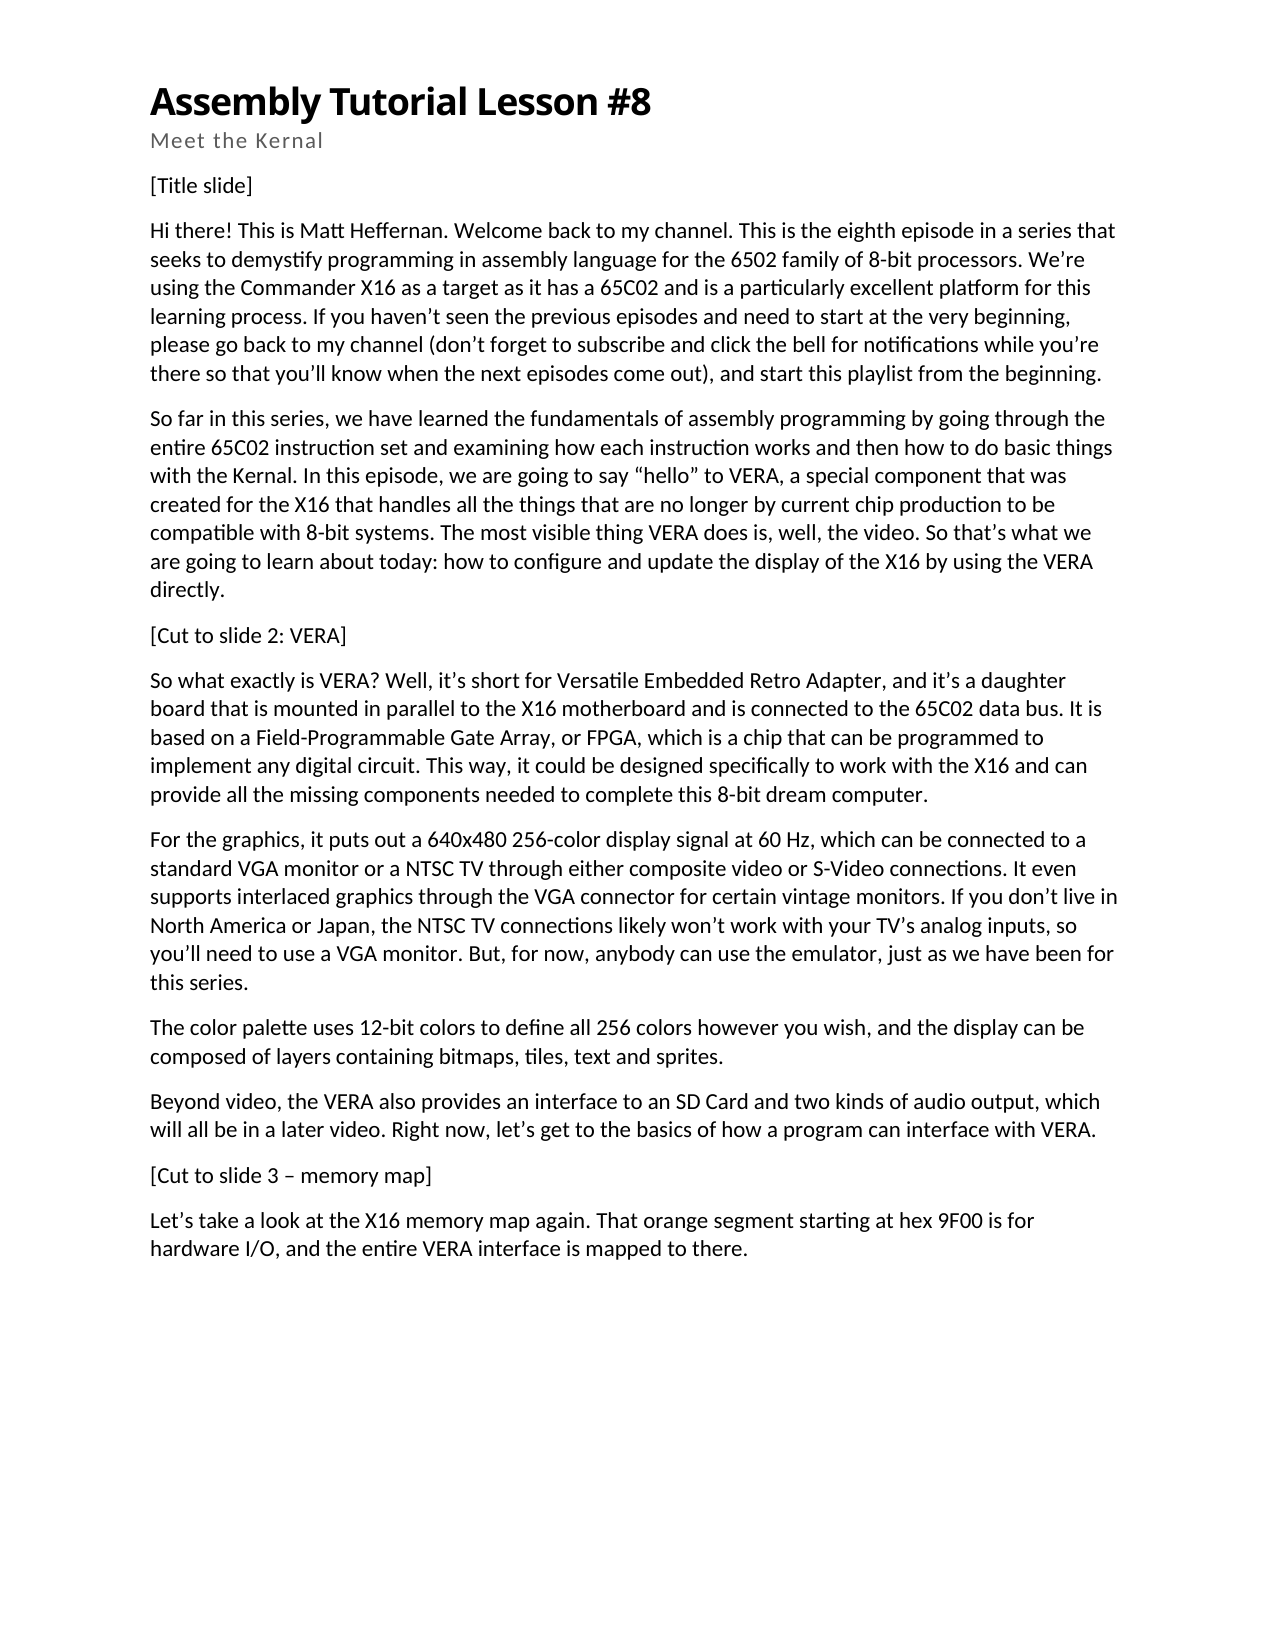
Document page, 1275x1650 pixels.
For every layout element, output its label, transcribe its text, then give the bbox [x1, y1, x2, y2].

text So what exactly is VERA? Well, it’s short for Versatile Embedded Retro Adapter, and it’s a daughter board that is mounted in parallel to the X16 motherboard and is connected to the 65C02 data bus. It is based on a Field-Programmable Gate Array, or FPGA, which is a chip that can be programmed to implement any digital circuit. This way, it could be designed specifically to work with the X16 and can provide all the missing components needed to complete this 8-bit dream computer. [150, 666, 1125, 808]
text For the graphics, it puts out a 640x480 256-color display signal at 60 Hz, which can be connected to a standard VGA monitor or a NTSC TV through either composite video or S-Video connections. It even supports interlaced graphics through the VGA connector for certain vintage monitors. If you don’t live in North America or Japan, the NTSC TV connections likely won’t work with your TV’s analog inputs, so you’ll need to use a VGA monitor. But, for now, anybody can use the emulator, just as we have been for this series. [150, 825, 1125, 996]
text [Cut to slide 2: VERA] [150, 621, 1125, 649]
text Hi there! This is Matt Heffernan. Welcome back to my channel. This is the eighth episode in a series that seeks to demystify programming in assembly language for the 6502 family of 8-bit processors. We’re using the Commander X16 as a target as it has a 65C02 and is a particularly excellent platform for this learning process. If you haven’t seen the previous episodes and need to start at the very beginning, please go back to my channel (don’t forget to subscribe and click the bell for notifications while you’re there so that you’ll know when the next episodes come out), and start this playlist from the beginning. [150, 216, 1125, 387]
text The color palette uses 12-bit colors to define all 256 colors however you wish, and the display can be composed of layers containing bitmaps, tiles, text and sprites. [150, 1013, 1125, 1070]
text Let’s take a look at the X16 memory map again. That orange segment starting at hex 9F00 is for hardware I/O, and the entire VERA interface is mapped to there. [150, 1206, 1125, 1263]
text Beyond video, the VERA also provides an interface to an SD Card and two kinds of audio output, which will all be in a later video. Right now, let’s get to the basics of how a program can interface with VERA. [150, 1087, 1125, 1144]
text So far in this series, we have learned the fundamentals of assembly programming by going through the entire 65C02 instruction set and examining how each instruction works and then how to do basic things with the Kernal. In this episode, we are going to say “hello” to VERA, a special component that was created for the X16 that handles all the things that are no longer by current chip production to be compatible with 8-bit systems. The most visible thing VERA does is, well, the video. So that’s what we are going to learn about today: how to configure and update the display of the X16 by using the VERA directly. [150, 404, 1125, 604]
subtitle Meet the Kernal [150, 126, 1125, 154]
title Assembly Tutorial Lesson #8 [150, 75, 1125, 126]
text [Cut to slide 3 – memory map] [150, 1161, 1125, 1189]
text [Title slide] [150, 171, 1125, 199]
